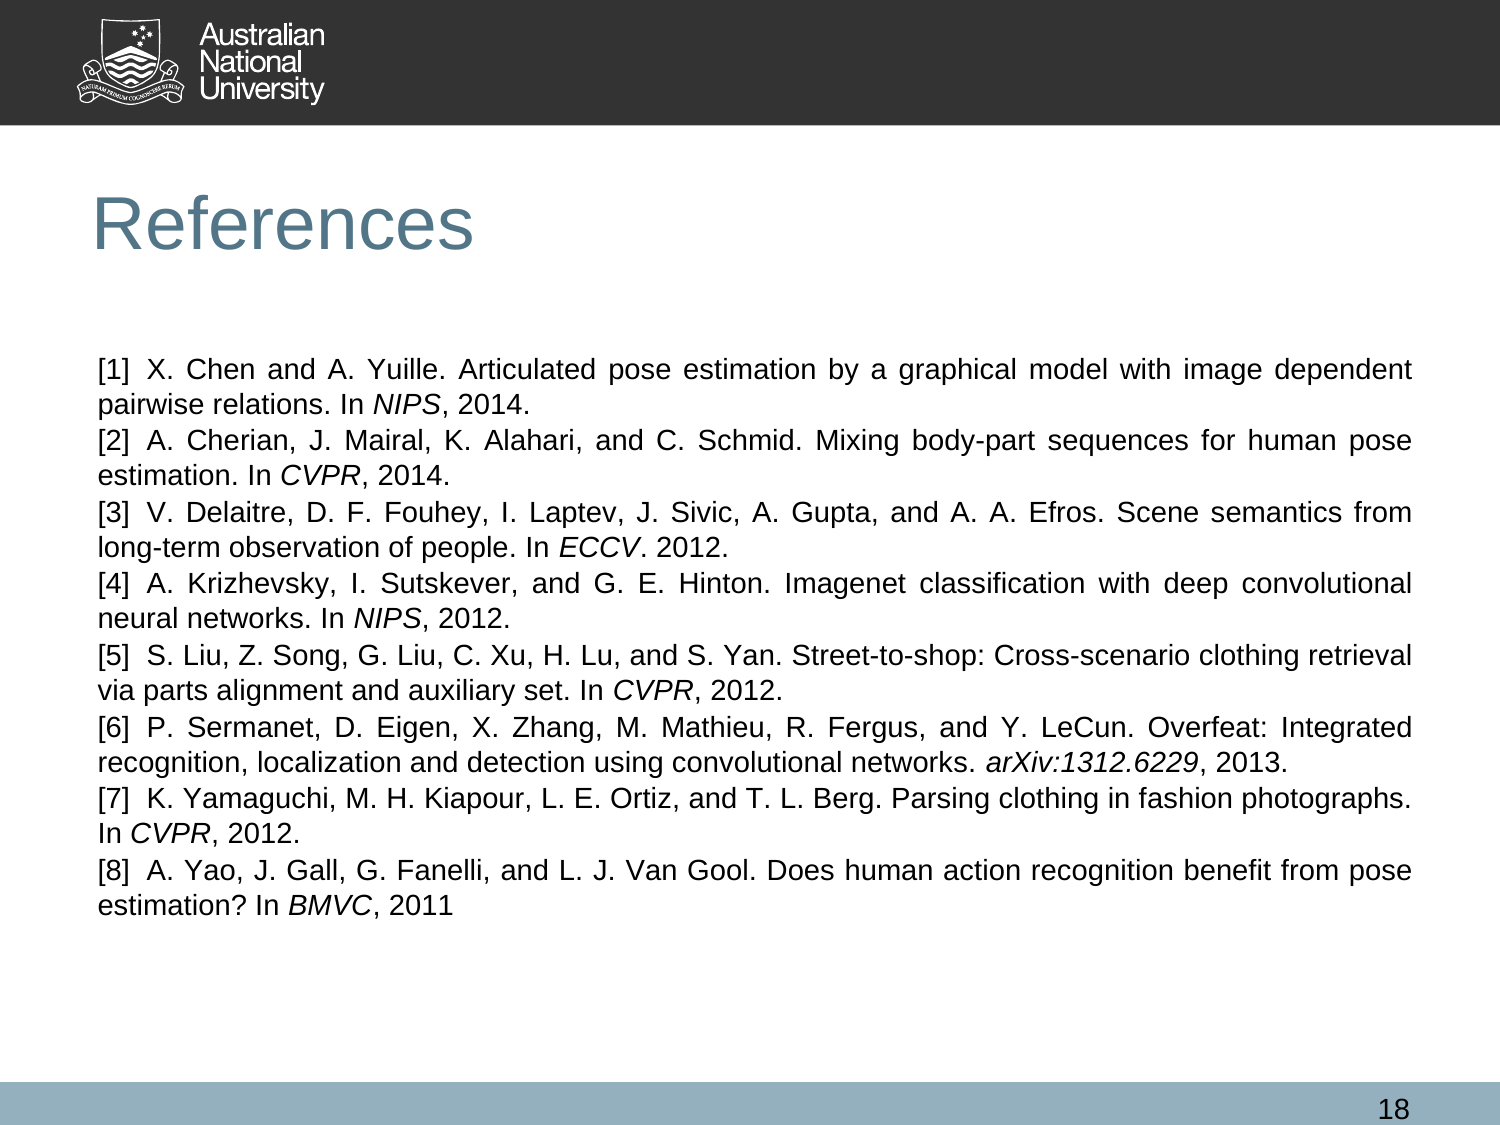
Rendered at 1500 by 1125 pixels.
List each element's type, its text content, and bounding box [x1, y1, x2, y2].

title References [76, 125, 1427, 313]
text_box [1328, 1082, 1426, 1118]
text_box X. Chen and A. Yuille. Articulated pose estimation by a graphical model with image dependent pairwise relations. In NIPS, 2014. A. Cherian, J. Mairal, K. Alahari, and C. Schmid. Mixing body-part sequences for human pose estimation. In CVPR, 2014. V. Delaitre, D. F. Fouhey, I. Laptev, J. Sivic, A. Gupta, and A. A. Efros. Scene semantics from long-term observation of people. In ECCV. 2012. A. Krizhevsky, I. Sutskever, and G. E. Hinton. Imagenet classification with deep convolutional neural networks. In NIPS, 2012. S. Liu, Z. Song, G. Liu, C. Xu, H. Lu, and S. Yan. Street-to-shop: Cross-scenario clothing retrieval via parts alignment and auxiliary set. In CVPR, 2012. P. Sermanet, D. Eigen, X. Zhang, M. Mathieu, R. Fergus, and Y. LeCun. Overfeat: Integrated recognition, localization and detection using convolutional networks. arXiv:1312.6229, 2013. K. Yamaguchi, M. H. Kiapour, L. E. Ortiz, and T. L. Berg. Parsing clothing in fashion photographs. In CVPR, 2012. A. Yao, J. Gall, G. Fanelli, and L. J. Van Gool. Does human action recognition benefit from pose estimation? In BMVC, 2011 [82, 342, 1430, 993]
